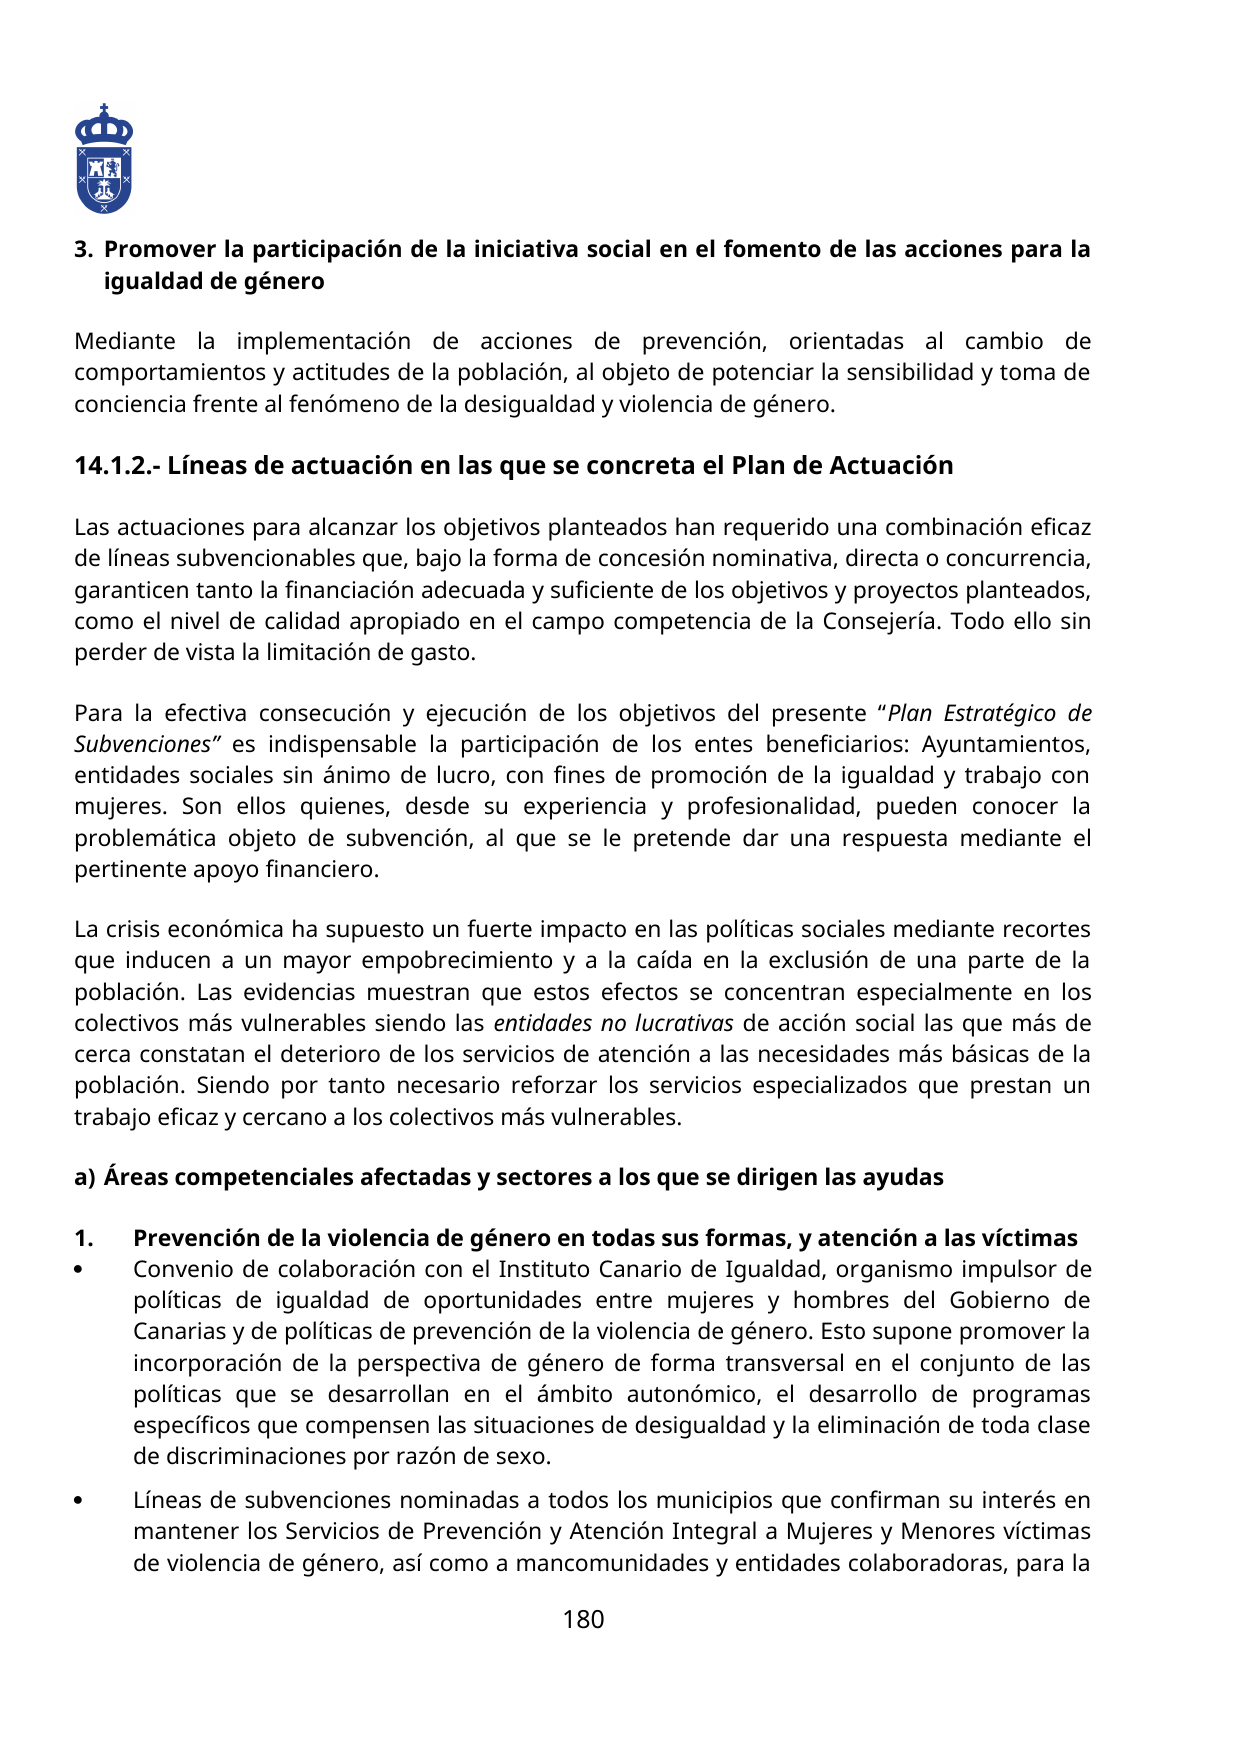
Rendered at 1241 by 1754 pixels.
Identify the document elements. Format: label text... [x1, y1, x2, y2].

text Mediante la implementación de acciones de prevención, orientadas al cambio de comportamientos y actitudes de la población, al objeto de potenciar la sensibilidad y toma de conciencia frente al fenómeno de la desigualdad y violencia de género. [74, 325, 1092, 419]
text Las actuaciones para alcanzar los objetivos planteados han requerido una combinación eficaz de líneas subvencionables que, bajo la forma de concesión nominativa, directa o concurrencia, garanticen tanto la financiación adecuada y suficiente de los objetivos y proyectos planteados, como el nivel de calidad apropiado en el campo competencia de la Consejería. Todo ello sin perder de vista la limitación de gasto. [74, 511, 1092, 667]
picture [73, 102, 137, 215]
list Líneas de subvenciones nominadas a todos los municipios que confirman su interés en mantener los Servicios de Prevención y Atención Integral a Mujeres y Menores víctimas de violencia de género, así como a mancomunidades y entidades colaboradoras, para la [74, 1484, 1092, 1578]
list Convenio de colaboración con el Instituto Canario de Igualdad, organismo impulsor de políticas de igualdad de oportunidades entre mujeres y hombres del Gobierno de Canarias y de políticas de prevención de la violencia de género. Esto supone promover la incorporación de la perspectiva de género de forma transversal en el conjunto de las políticas que se desarrollan en el ámbito autonómico, el desarrollo de programas específicos que compensen las situaciones de desigualdad y la eliminación de toda clase de discriminaciones por razón de sexo. [74, 1253, 1092, 1472]
list Áreas competenciales afectadas y sectores a los que se dirigen las ayudas [74, 1161, 1092, 1192]
text La crisis económica ha supuesto un fuerte impacto en las políticas sociales mediante recortes que inducen a un mayor empobrecimiento y a la caída en la exclusión de una parte de la población. Las evidencias muestran que estos efectos se concentran especialmente en los colectivos más vulnerables siendo las entidades no lucrativas de acción social las que más de cerca constatan el deterioro de los servicios de atención a las necesidades más básicas de la población. Siendo por tanto necesario reforzar los servicios especializados que prestan un trabajo eficaz y cercano a los colectivos más vulnerables. [74, 913, 1092, 1132]
text Para la efectiva consecución y ejecución de los objetivos del presente “Plan Estratégico de Subvenciones” es indispensable la participación de los entes beneficiarios: Ayuntamientos, entidades sociales sin ánimo de lucro, con fines de promoción de la igualdad y trabajo con mujeres. Son ellos quienes, desde su experiencia y profesionalidad, pueden conocer la problemática objeto de subvención, al que se le pretende dar una respuesta mediante el pertinente apoyo financiero. [74, 697, 1092, 884]
list Prevención de la violencia de género en todas sus formas, y atención a las víctimas [74, 1222, 1092, 1253]
list Promover la participación de la iniciativa social en el fomento de las acciones para la igualdad de género [74, 233, 1092, 296]
text 14.1.2.- Líneas de actuación en las que se concreta el Plan de Actuación [74, 448, 1092, 482]
